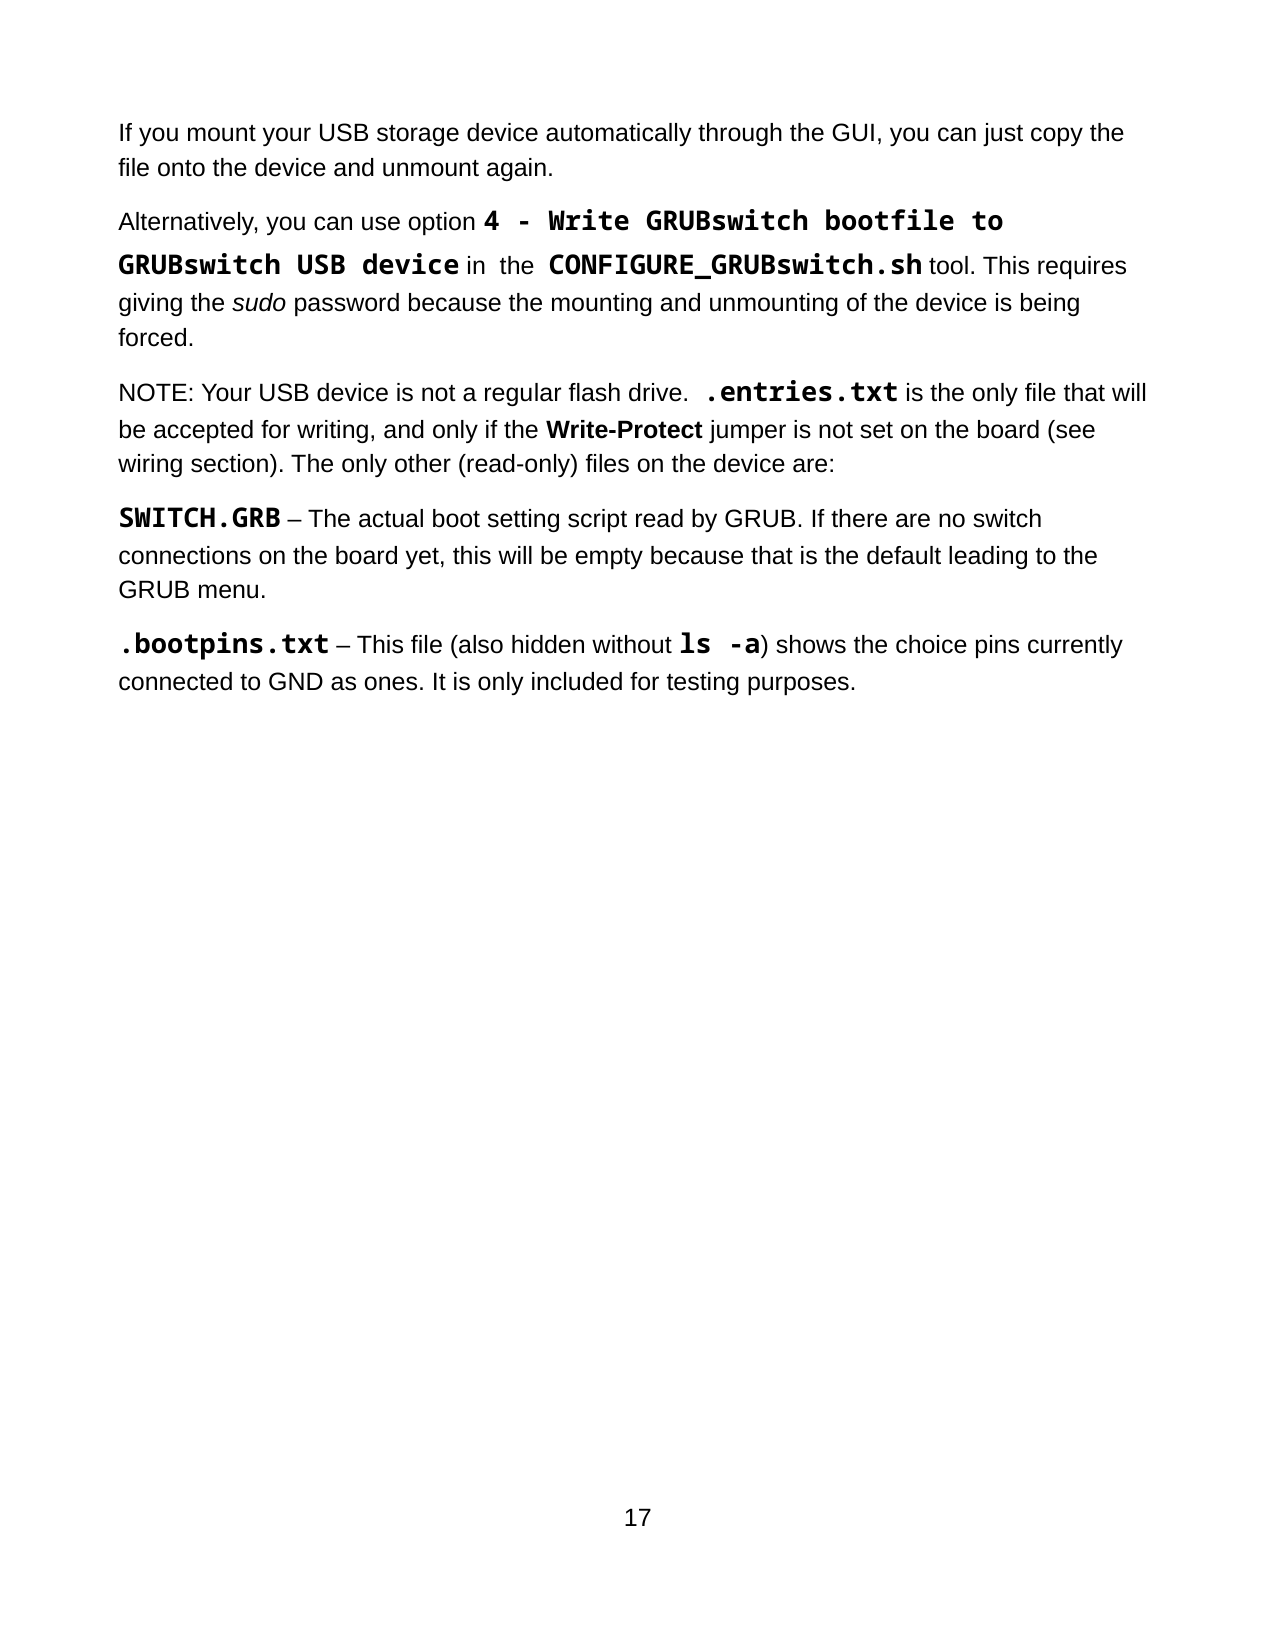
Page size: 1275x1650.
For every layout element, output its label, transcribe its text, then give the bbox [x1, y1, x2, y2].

text Alternatively, you can use option 4 - Write GRUBswitch bootfile to GRUBswitch USB device in the CONFIGURE_GRUBswitch.sh tool. This requires giving the sudo password because the mounting and unmounting of the device is being forced. [118, 202, 1157, 352]
text SWITCH.GRB – The actual boot setting script read by GRUB. If there are no switch connections on the board yet, this will be empty because that is the default leading to the GRUB menu. [118, 498, 1157, 604]
text If you mount your USB storage device automatically through the GUI, you can just copy the file onto the device and unmount again. [118, 118, 1157, 181]
text NOTE: Your USB device is not a regular flash drive. .entries.txt is the only file that will be accepted for writing, and only if the Write-Protect jumper is not set on the board (see wiring section). The only other (read-only) files on the device are: [118, 372, 1157, 478]
text .bootpins.txt – This file (also hidden without ls -a) shows the choice pins currently connected to GND as ones. It is only included for testing purposes. [118, 624, 1157, 696]
